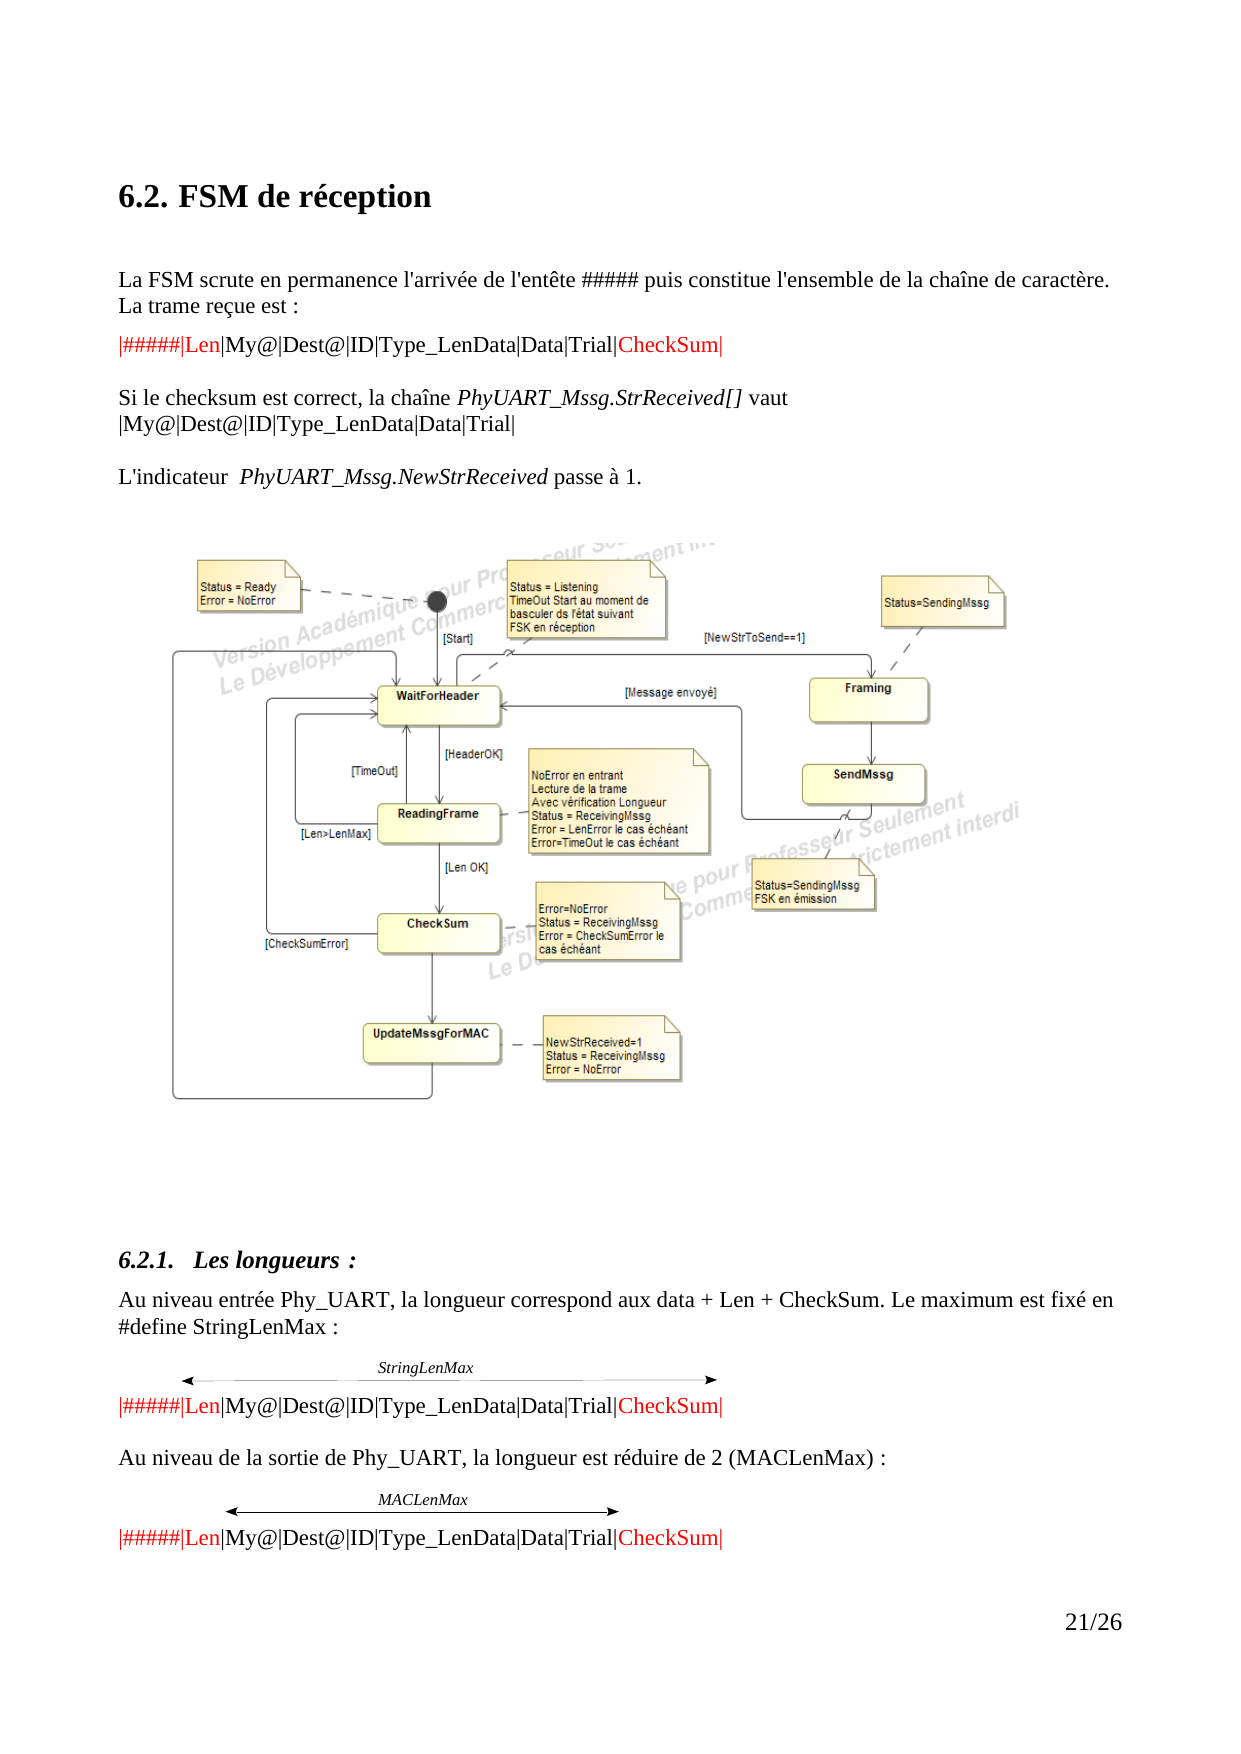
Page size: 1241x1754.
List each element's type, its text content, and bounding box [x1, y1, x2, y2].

text Au niveau de la sortie de Phy_UART, la longueur est réduire de 2 (MACLenMax) : [118, 1444, 1122, 1471]
text La FSM scrute en permanence l'arrivée de l'entête ##### puis constitue l'ensemble de la chaîne de caractère. La trame reçue est : [118, 266, 1122, 319]
subtitle FSM de réception [118, 176, 1122, 215]
text Si le checksum est correct, la chaîne PhyUART_Mssg.StrReceived[] vaut [118, 384, 1122, 410]
text |#####|Len|My@|Dest@|ID|Type_LenData|Data|Trial|CheckSum| [118, 1523, 1122, 1550]
text Au niveau entrée Phy_UART, la longueur correspond aux data + Len + CheckSum. Le maximum est fixé en #define StringLenMax : [118, 1286, 1122, 1339]
text |#####|Len|My@|Dest@|ID|Type_LenData|Data|Trial|CheckSum| [118, 1392, 1122, 1418]
text |My@|Dest@|ID|Type_LenData|Data|Trial| [118, 410, 1122, 437]
subtitle Les longueurs : [118, 1245, 1122, 1274]
text L'indicateur PhyUART_Mssg.NewStrReceived passe à 1. [118, 463, 1122, 489]
text |#####|Len|My@|Dest@|ID|Type_LenData|Data|Trial|CheckSum| [118, 331, 1122, 358]
